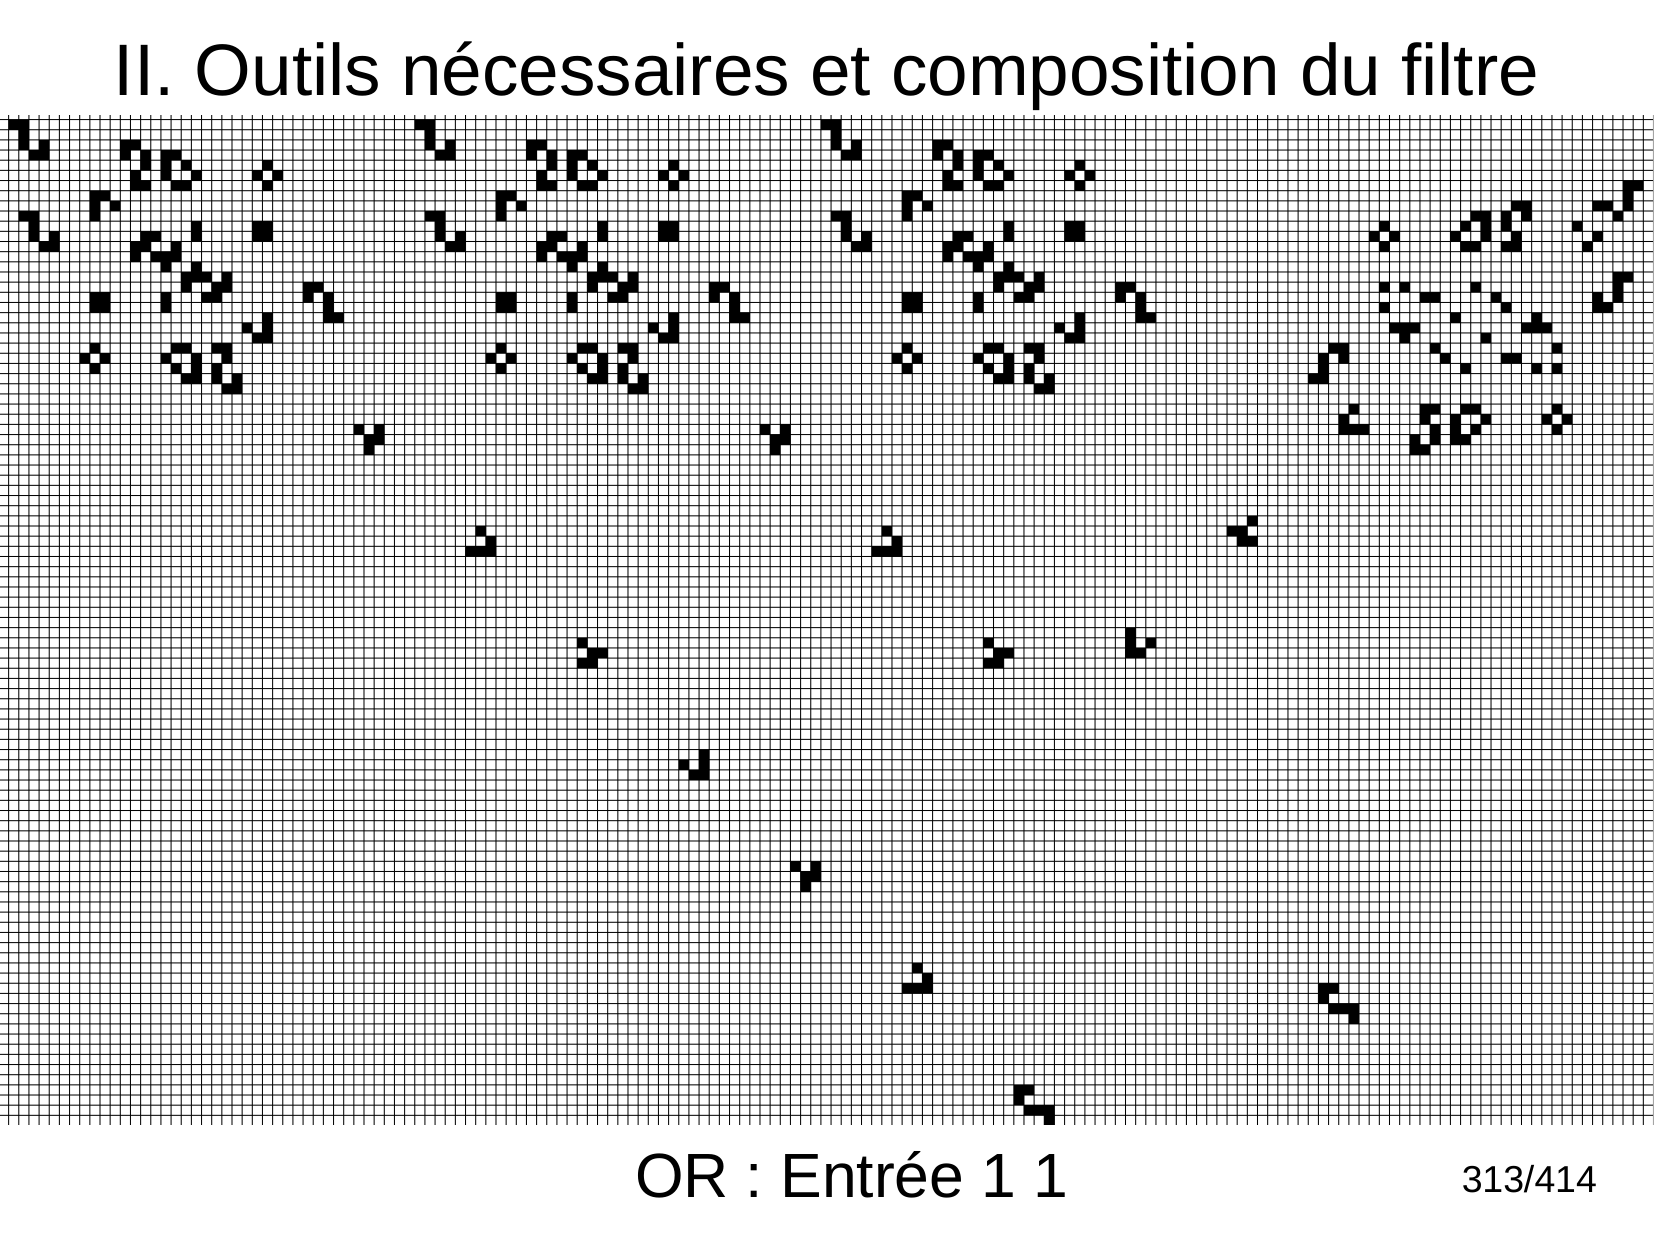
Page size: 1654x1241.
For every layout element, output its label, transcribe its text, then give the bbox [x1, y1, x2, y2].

text_box OR : Entrée 1 1 [620, 1133, 1084, 1219]
title II. Outils nécessaires et composition du filtre [82, 0, 1572, 174]
text_box <number>/414 [1447, 1151, 1654, 1209]
picture [0, 115, 1654, 1125]
